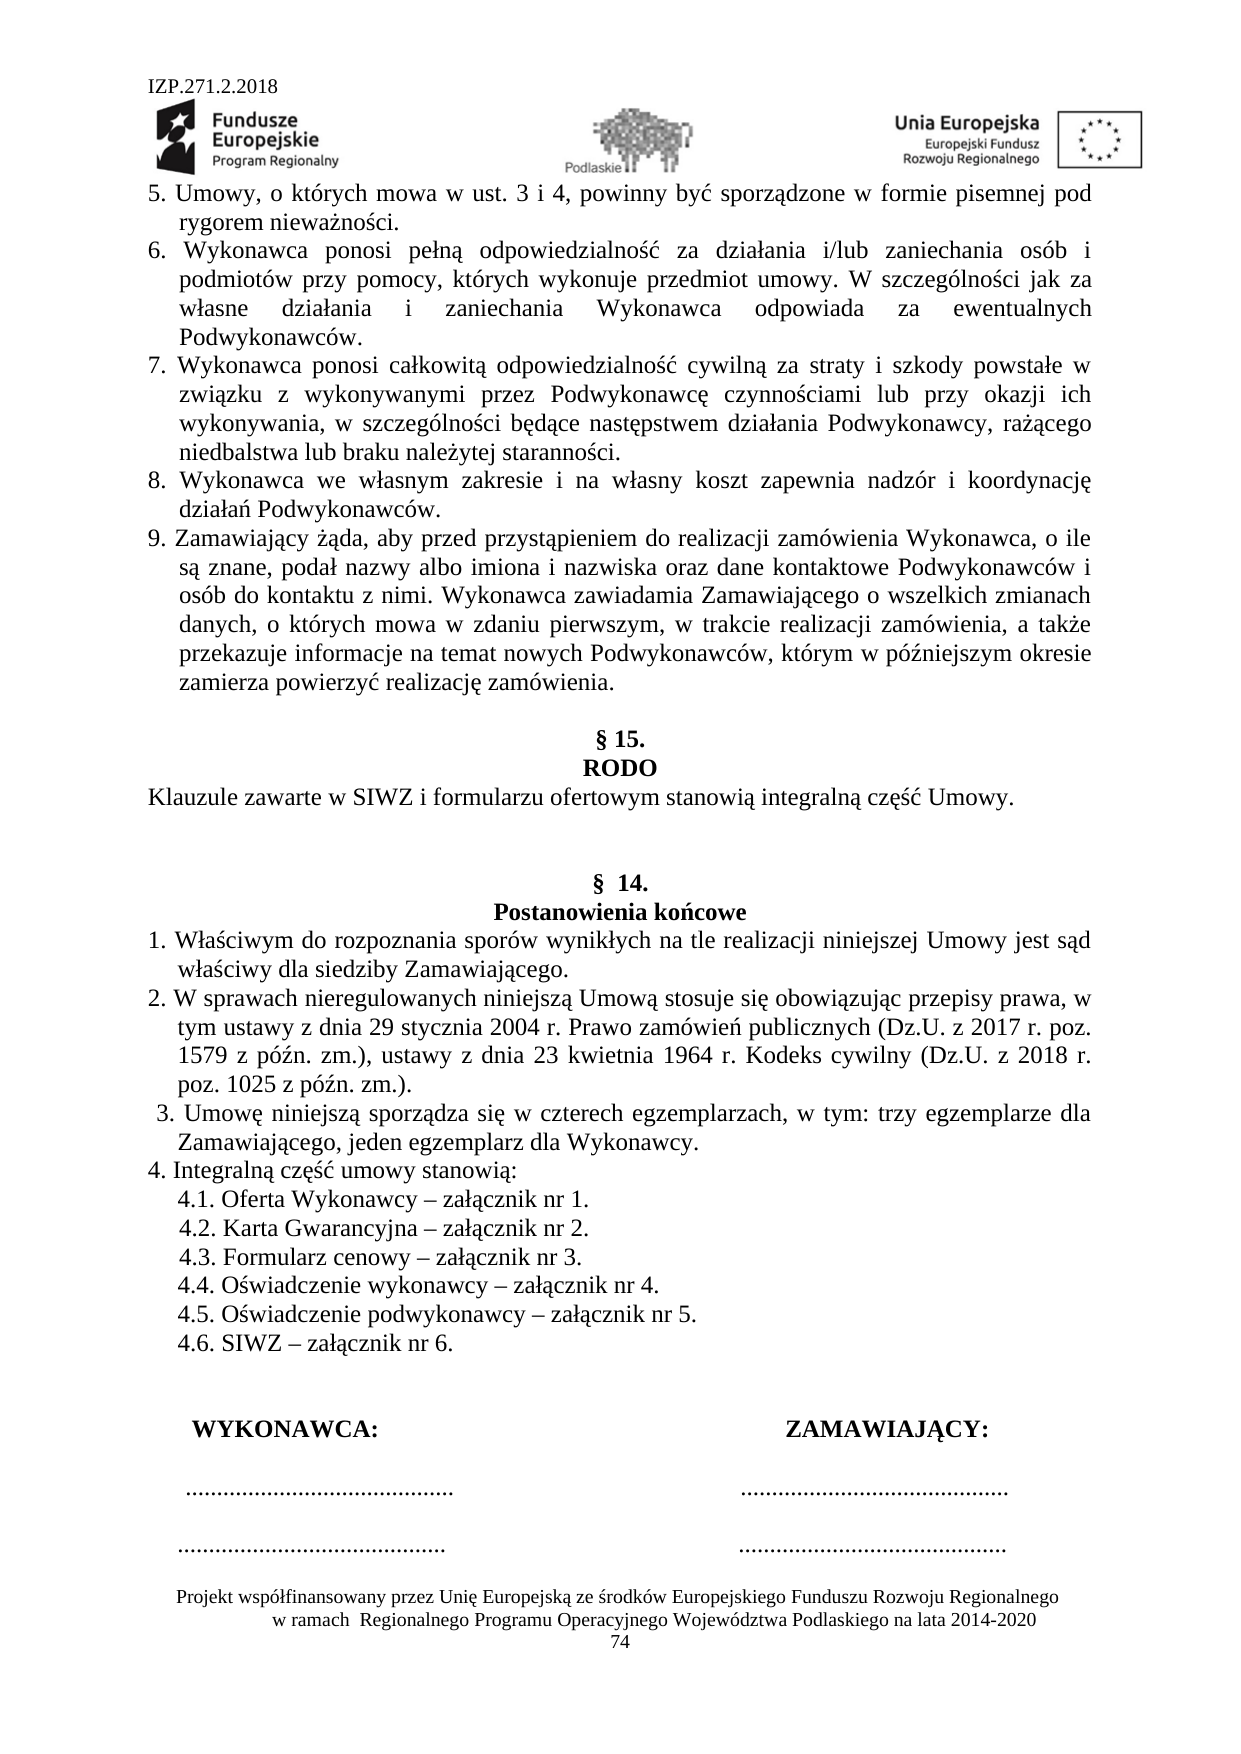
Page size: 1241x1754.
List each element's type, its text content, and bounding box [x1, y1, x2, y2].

text § 14. [148, 868, 1092, 897]
text 8. Wykonawca we własnym zakresie i na własny koszt zapewnia nadzór i koordynację działań Podwykonawców. [148, 465, 1092, 523]
text 4.2. Karta Gwarancyjna – załącznik nr 2. [148, 1213, 1092, 1242]
text ........................................... ........................................... [148, 1529, 1092, 1582]
text § 15. [148, 724, 1092, 753]
text ........................................... ........................................... [148, 1472, 1092, 1500]
text 6. Wykonawca ponosi pełną odpowiedzialność za działania i/lub zaniechania osób i podmiotów przy pomocy, których wykonuje przedmiot umowy. W szczególności jak za własne działania i zaniechania Wykonawca odpowiada za ewentualnych Podwykonawców. [148, 235, 1092, 350]
text RODO [148, 753, 1092, 782]
text 4.6. SIWZ – załącznik nr 6. [177, 1328, 1092, 1357]
text 4.4. Oświadczenie wykonawcy – załącznik nr 4. [177, 1270, 1092, 1299]
text 1. Właściwym do rozpoznania sporów wynikłych na tle realizacji niniejszej Umowy jest sąd właściwy dla siedziby Zamawiającego. [148, 925, 1092, 983]
text 5. Umowy, o których mowa w ust. 3 i 4, powinny być sporządzone w formie pisemnej pod rygorem nieważności. [148, 178, 1092, 235]
text 2. W sprawach nieregulowanych niniejszą Umową stosuje się obowiązując przepisy prawa, w tym ustawy z dnia 29 stycznia 2004 r. Prawo zamówień publicznych (Dz.U. z 2017 r. poz. 1579 z późn. zm.), ustawy z dnia 23 kwietnia 1964 r. Kodeks cywilny (Dz.U. z 2018 r. poz. 1025 z późn. zm.). [148, 983, 1092, 1098]
text WYKONAWCA: ZAMAWIAJĄCY: [185, 1414, 1092, 1443]
text 7. Wykonawca ponosi całkowitą odpowiedzialność cywilną za straty i szkody powstałe w związku z wykonywanymi przez Podwykonawcę czynnościami lub przy okazji ich wykonywania, w szczególności będące następstwem działania Podwykonawcy, rażącego niedbalstwa lub braku należytej staranności. [148, 350, 1092, 465]
text 9. Zamawiający żąda, aby przed przystąpieniem do realizacji zamówienia Wykonawca, o ile są znane, podał nazwy albo imiona i nazwiska oraz dane kontaktowe Podwykonawców i osób do kontaktu z nimi. Wykonawca zawiadamia Zamawiającego o wszelkich zmianach danych, o których mowa w zdaniu pierwszym, w trakcie realizacji zamówienia, a także przekazuje informacje na temat nowych Podwykonawców, którym w późniejszym okresie zamierza powierzyć realizację zamówienia. [148, 523, 1092, 695]
text Postanowienia końcowe [148, 897, 1092, 925]
text 4.5. Oświadczenie podwykonawcy – załącznik nr 5. [177, 1299, 1092, 1328]
text Klauzule zawarte w SIWZ i formularzu ofertowym stanowią integralną część Umowy. [148, 782, 1092, 810]
text 4. Integralną część umowy stanowią: [148, 1155, 1092, 1184]
text 4.3. Formularz cenowy – załącznik nr 3. [148, 1242, 1092, 1270]
text 4.1. Oferta Wykonawcy – załącznik nr 1. [148, 1184, 1092, 1213]
text 3. Umowę niniejszą sporządza się w czterech egzemplarzach, w tym: trzy egzemplarze dla Zamawiającego, jeden egzemplarz dla Wykonawcy. [148, 1098, 1092, 1155]
